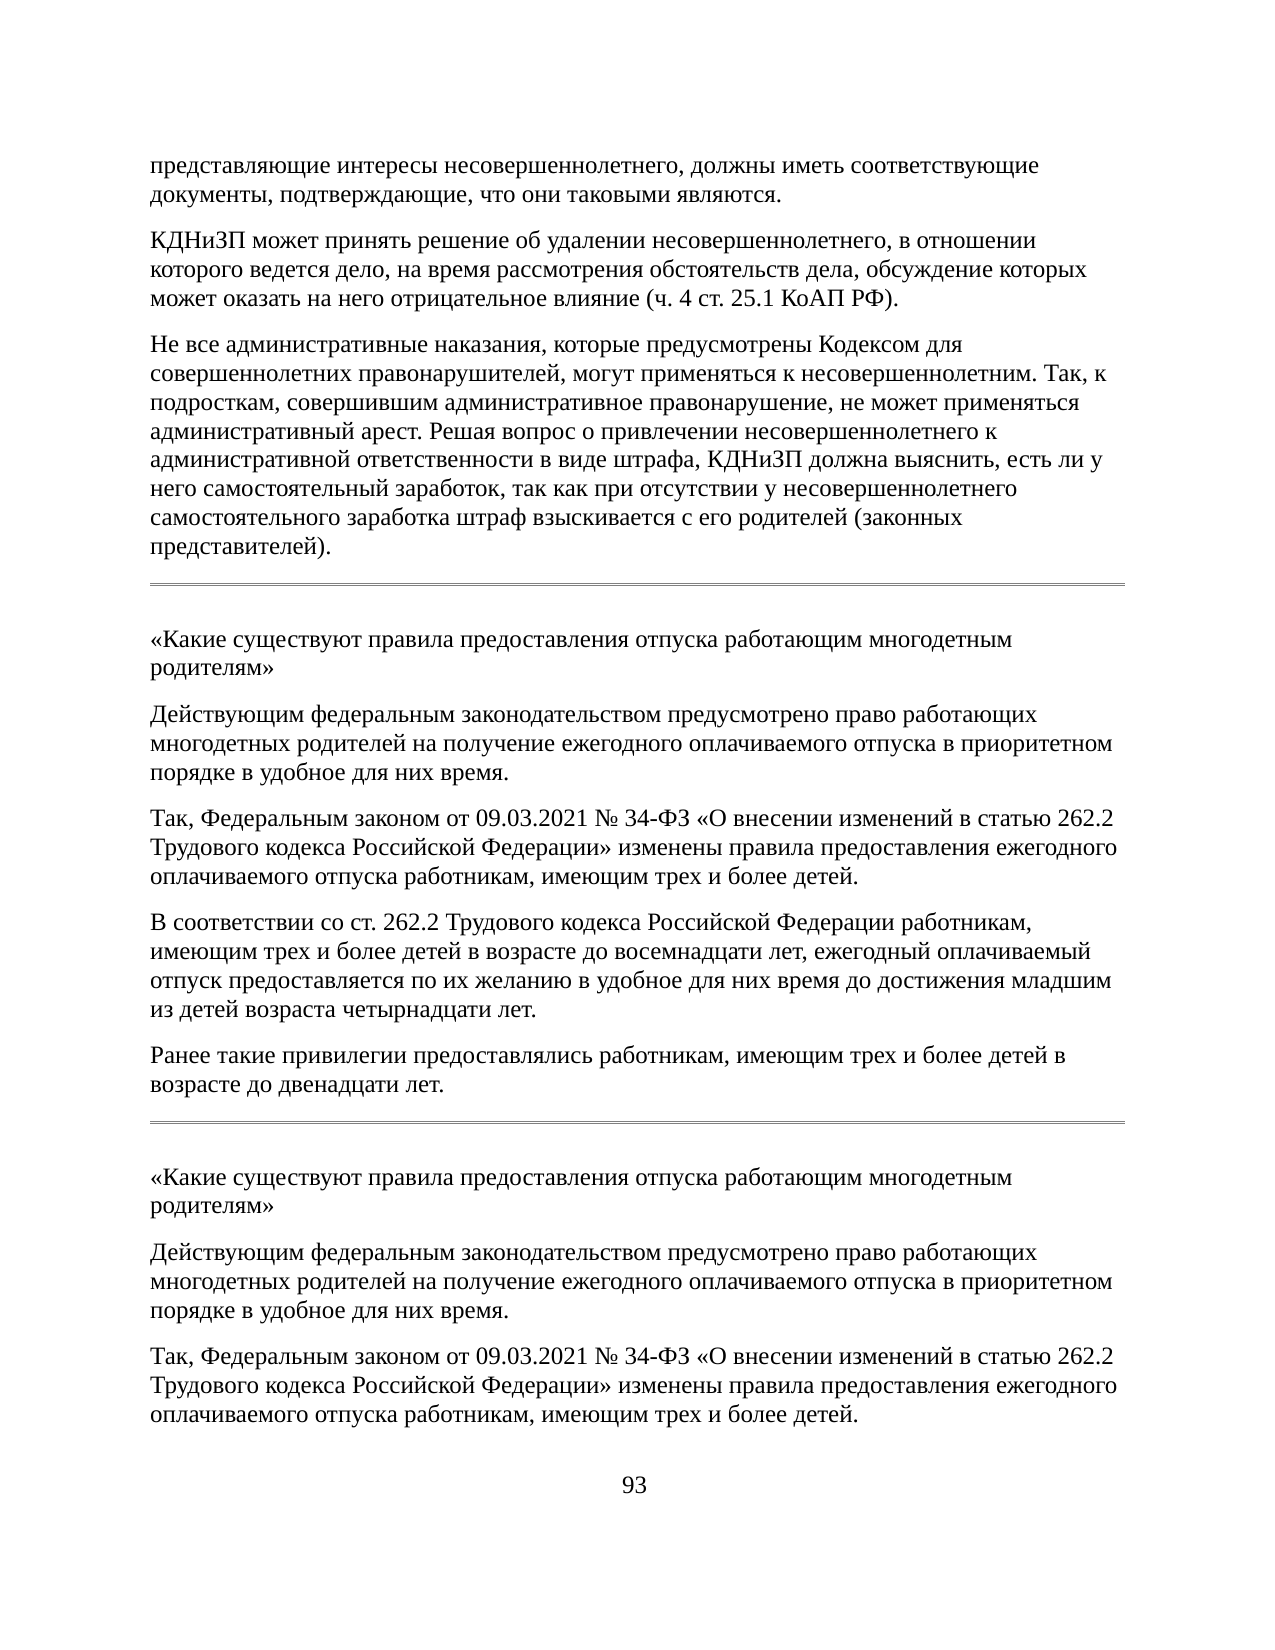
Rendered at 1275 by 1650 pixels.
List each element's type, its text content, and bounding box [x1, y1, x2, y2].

text «Какие существуют правила предоставления отпуска работающим многодетным родителям» [150, 624, 1125, 681]
text КДНиЗП может принять решение об удалении несовершеннолетнего, в отношении которого ведется дело, на время рассмотрения обстоятельств дела, обсуждение которых может оказать на него отрицательное влияние (ч. 4 ст. 25.1 КоАП РФ). [150, 225, 1125, 312]
text представляющие интересы несовершеннолетнего, должны иметь соответствующие документы, подтверждающие, что они таковыми являются. [150, 150, 1125, 207]
text «Какие существуют правила предоставления отпуска работающим многодетным родителям» [150, 1162, 1125, 1219]
text В соответствии со ст. 262.2 Трудового кодекса Российской Федерации работникам, имеющим трех и более детей в возрасте до восемнадцати лет, ежегодный оплачиваемый отпуск предоставляется по их желанию в удобное для них время до достижения младшим из детей возраста четырнадцати лет. [150, 907, 1125, 1022]
text Так, Федеральным законом от 09.03.2021 № 34-ФЗ «О внесении изменений в статью 262.2 Трудового кодекса Российской Федерации» изменены правила предоставления ежегодного оплачиваемого отпуска работникам, имеющим трех и более детей. [150, 1341, 1125, 1428]
text Не все административные наказания, которые предусмотрены Кодексом для совершеннолетних правонарушителей, могут применяться к несовершеннолетним. Так, к подросткам, совершившим административное правонарушение, не может применяться административный арест. Решая вопрос о привлечении несовершеннолетнего к административной ответственности в виде штрафа, КДНиЗП должна выяснить, есть ли у него самостоятельный заработок, так как при отсутствии у несовершеннолетнего самостоятельного заработка штраф взыскивается с его родителей (законных представителей). [150, 329, 1125, 559]
text Так, Федеральным законом от 09.03.2021 № 34-ФЗ «О внесении изменений в статью 262.2 Трудового кодекса Российской Федерации» изменены правила предоставления ежегодного оплачиваемого отпуска работникам, имеющим трех и более детей. [150, 803, 1125, 889]
text Действующим федеральным законодательством предусмотрено право работающих многодетных родителей на получение ежегодного оплачиваемого отпуска в приоритетном порядке в удобное для них время. [150, 699, 1125, 785]
text Ранее такие привилегии предоставлялись работникам, имеющим трех и более детей в возрасте до двенадцати лет. [150, 1040, 1125, 1098]
text Действующим федеральным законодательством предусмотрено право работающих многодетных родителей на получение ежегодного оплачиваемого отпуска в приоритетном порядке в удобное для них время. [150, 1237, 1125, 1323]
